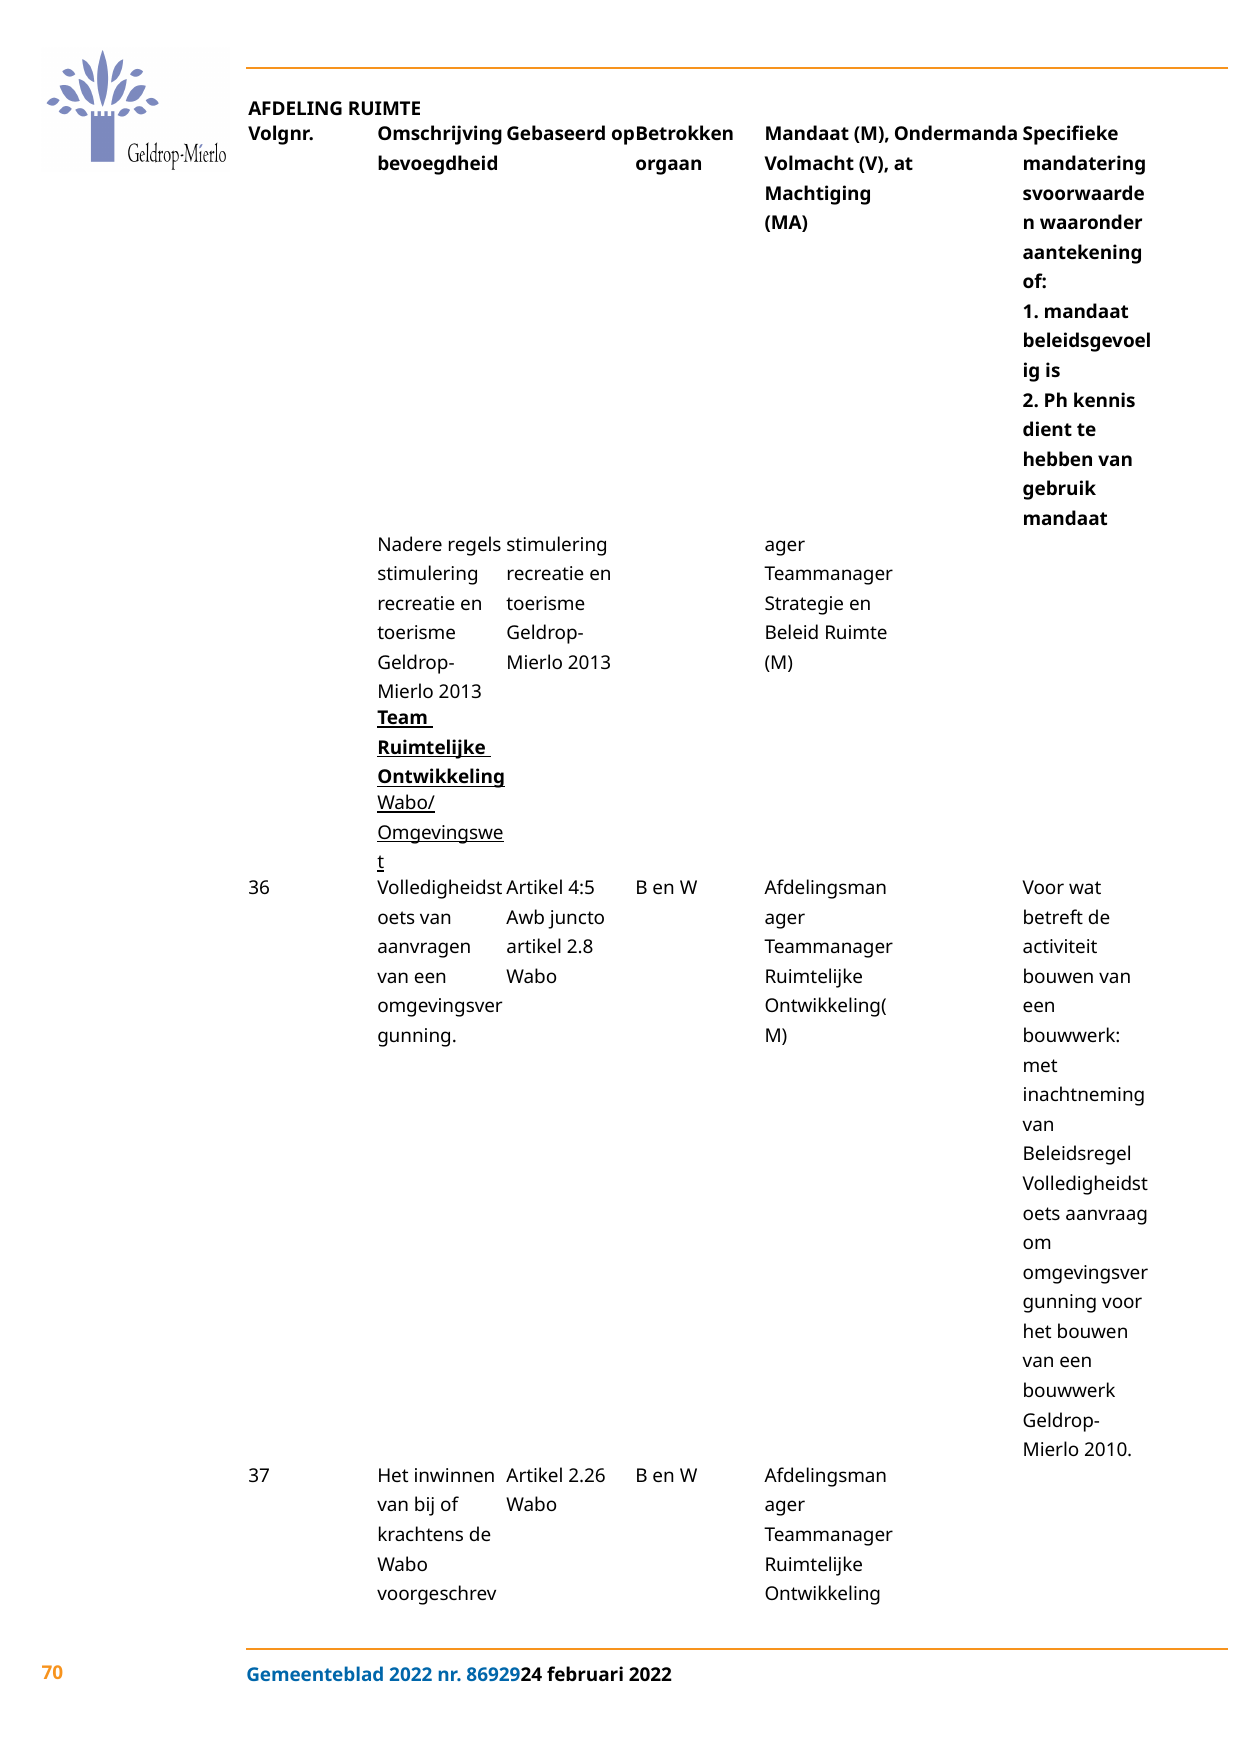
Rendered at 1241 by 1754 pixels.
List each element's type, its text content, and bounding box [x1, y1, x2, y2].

table_cell [894, 705, 1022, 789]
table_cell Mandaat (M), Volmacht (V), Machtiging (MA) [764, 121, 893, 531]
table_cell Ondermandaat [894, 121, 1022, 531]
table_cell Volgnr. [248, 121, 377, 531]
table_cell B en W [635, 1462, 764, 1606]
table_cell [635, 705, 764, 789]
table_cell Het inwinnen van bij of krachtens de Wabo voorgeschrev [377, 1462, 506, 1606]
table_cell Wabo/Omgevingswet [377, 789, 506, 874]
table_cell [894, 789, 1022, 874]
table_cell [894, 1462, 1022, 1606]
table_cell [1023, 789, 1152, 874]
table_cell [635, 789, 764, 874]
table_cell B en W [635, 874, 764, 1462]
picture [41, 47, 231, 172]
table_cell Volledigheidstoets van aanvragen van een omgevingsvergunning. [377, 874, 506, 1462]
table_cell Nadere regels stimulering recreatie en toerisme Geldrop-Mierlo 2013 [377, 531, 506, 704]
table_cell [894, 531, 1022, 704]
table_cell Team Ruimtelijke Ontwikkeling [377, 705, 506, 789]
table_cell [248, 789, 377, 874]
table_cell 37 [248, 1462, 377, 1606]
table_cell [894, 874, 1022, 1462]
table_cell [506, 789, 635, 874]
table_cell [1023, 531, 1152, 704]
table_cell [764, 705, 893, 789]
table_header AFDELING RUIMTE [248, 95, 1152, 121]
table_cell [506, 705, 635, 789]
table_cell stimulering recreatie en toerisme Geldrop-Mierlo 2013 [506, 531, 635, 704]
table_cell 36 [248, 874, 377, 1462]
table_cell [764, 789, 893, 874]
table_cell Omschrijving bevoegdheid [377, 121, 506, 531]
table_cell [248, 705, 377, 789]
table_cell Specifieke mandateringsvoorwaarden waaronder aantekening of: 1. mandaat beleidsgevoelig is 2. Ph kennis dient te hebben van gebruik mandaat [1023, 121, 1152, 531]
table_cell [1023, 705, 1152, 789]
table_cell Artikel 4:5 Awb juncto artikel 2.8 Wabo [506, 874, 635, 1462]
table_cell Afdelingsmanager Teammanager Ruimtelijke Ontwikkeling [764, 1462, 893, 1606]
table_cell [1023, 1462, 1152, 1606]
table_cell ager Teammanager Strategie en Beleid Ruimte (M) [764, 531, 893, 704]
table_cell Betrokken orgaan [635, 121, 764, 531]
table_cell [248, 531, 377, 704]
table_cell Voor wat betreft de activiteit bouwen van een bouwwerk: met inachtneming van Beleidsregel Volledigheidstoets aanvraag om omgevingsvergunning voor het bouwen van een bouwwerk Geldrop-Mierlo 2010. [1023, 874, 1152, 1462]
table_cell [635, 531, 764, 704]
table_cell Artikel 2.26 Wabo [506, 1462, 635, 1606]
table_cell Afdelingsmanager Teammanager Ruimtelijke Ontwikkeling(M) [764, 874, 893, 1462]
table_cell Gebaseerd op [506, 121, 635, 531]
